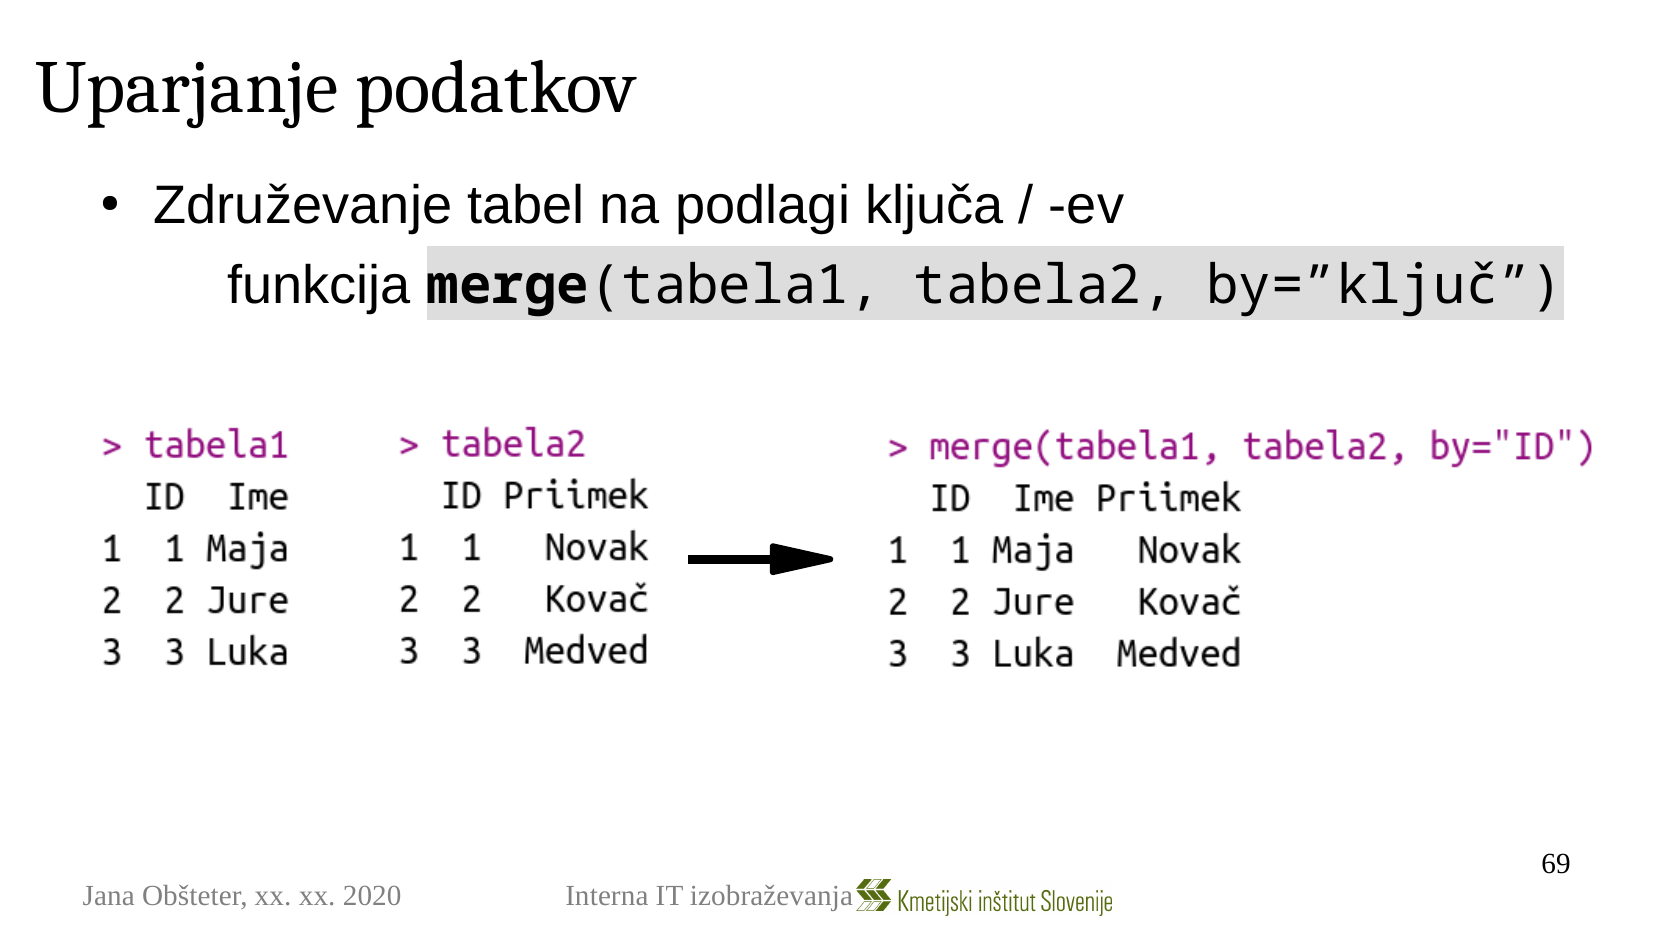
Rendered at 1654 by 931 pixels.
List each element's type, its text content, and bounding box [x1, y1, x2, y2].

picture [856, 879, 1112, 916]
list Združevanje tabel na podlagi ključa / -ev funkcija merge(tabela1, tabela2, by=”ključ”) [82, 165, 1642, 827]
picture [86, 422, 351, 684]
picture [872, 425, 1626, 681]
picture [383, 424, 714, 689]
title Uparjanje podatkov [35, 21, 1524, 154]
